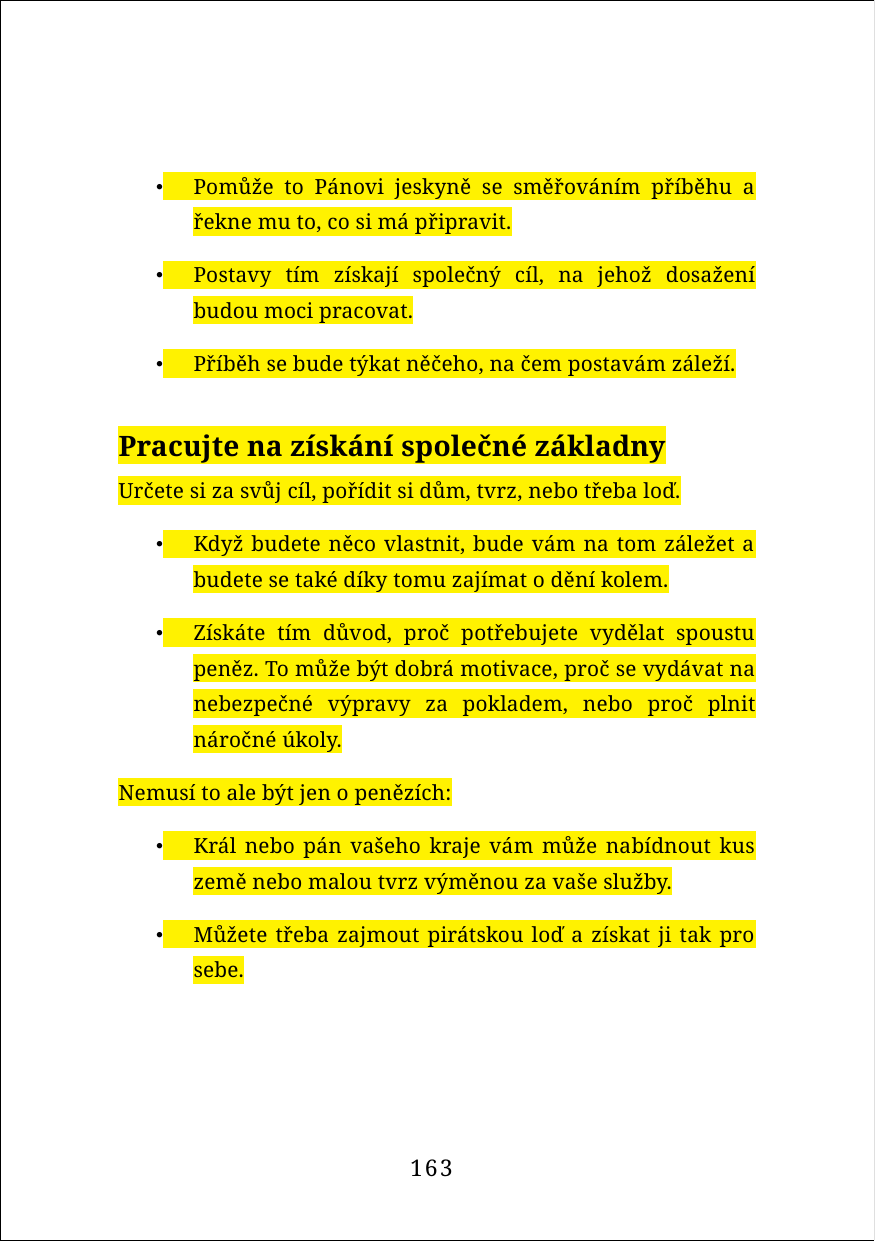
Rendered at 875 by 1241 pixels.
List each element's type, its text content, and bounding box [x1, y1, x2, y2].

list Pomůže to Pánovi jeskyně se směřováním příběhu a řekne mu to, co si má připravit. [156, 172, 756, 236]
list Příběh se bude týkat něčeho, na čem postavám záleží. [156, 349, 756, 378]
text Určete si za svůj cíl, pořídit si dům, tvrz, nebo třeba loď. [118, 476, 756, 505]
list Získáte tím důvod, proč potřebujete vydělat spoustu peněz. To může být dobrá motivace, proč se vydávat na nebezpečné výpravy za pokladem, nebo proč plnit náročné úkoly. [156, 618, 756, 753]
list Když budete něco vlastnit, bude vám na tom záležet a budete se také díky tomu zajímat o dění kolem. [156, 529, 756, 593]
list Postavy tím získají společný cíl, na jehož dosažení budou moci pracovat. [156, 261, 756, 324]
text Nemusí to ale být jen o penězích: [118, 778, 756, 806]
list Můžete třeba zajmout pirátskou loď a získat ji tak pro sebe. [156, 920, 756, 984]
subtitle Pracujte na získání společné základny [118, 426, 756, 464]
list Král nebo pán vašeho kraje vám může nabídnout kus země nebo malou tvrz výměnou za vaše služby. [156, 831, 756, 895]
